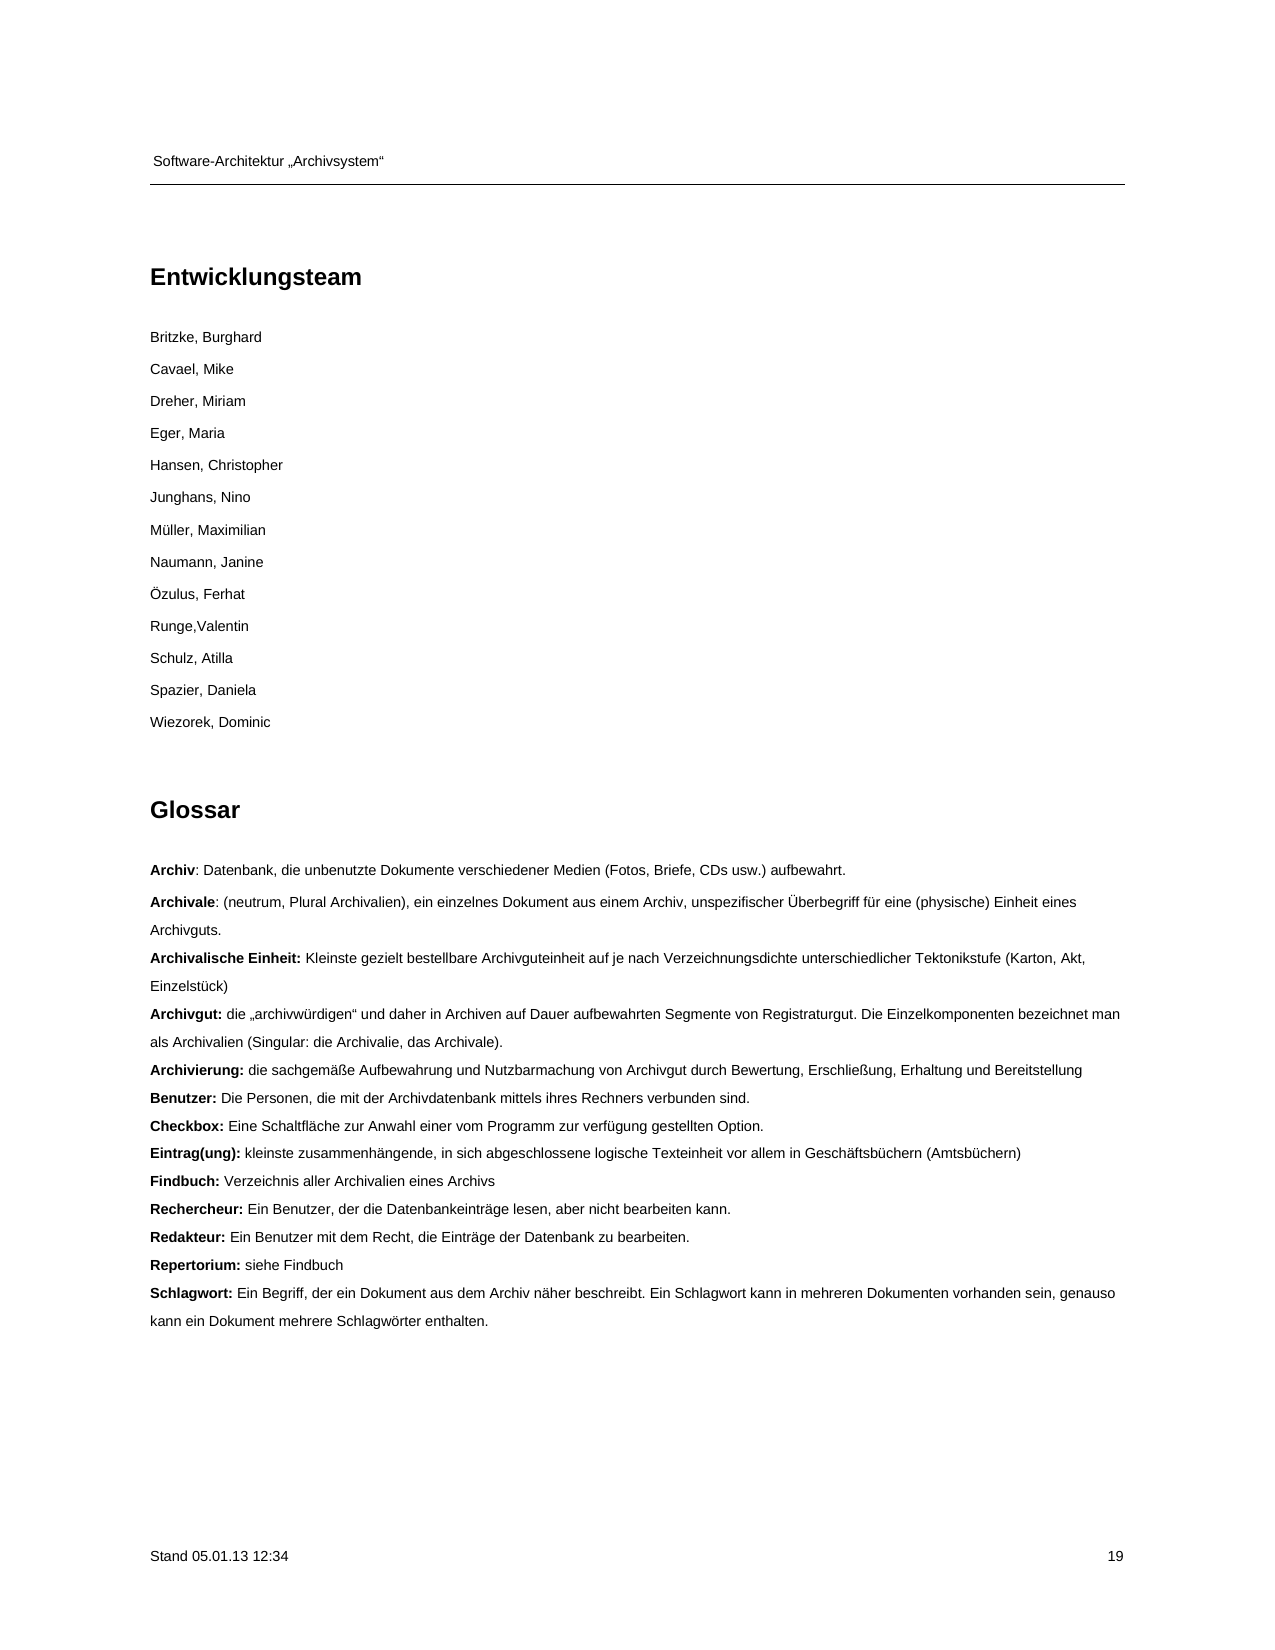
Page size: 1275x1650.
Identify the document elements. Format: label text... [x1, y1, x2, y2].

text Schulz, Atilla [150, 650, 1125, 678]
text Cavael, Mike [150, 361, 1125, 389]
subtitle Glossar [150, 796, 1125, 843]
text Özulus, Ferhat [150, 586, 1125, 614]
text Eger, Maria [150, 426, 1125, 453]
text Junghans, Nino [150, 490, 1125, 518]
text Naumann, Janine [150, 554, 1125, 582]
text Dreher, Miriam [150, 393, 1125, 421]
text Findbuch: Verzeichnis aller Archivalien eines Archivs [150, 1174, 1125, 1202]
text Müller, Maximilian [150, 522, 1125, 550]
text Hansen, Christopher [150, 458, 1125, 486]
text Wiezorek, Dominic [150, 714, 1125, 742]
text Runge,Valentin [150, 618, 1125, 646]
text Repertorium: siehe Findbuch [150, 1257, 1125, 1285]
text Schlagwort: Ein Begriff, der ein Dokument aus dem Archiv näher beschreibt. Ein Schlagwort kann in mehreren Dokumenten vorhanden sein, genauso kann ein Dokument mehrere Schlagwörter enthalten. [150, 1285, 1125, 1341]
text Archivgut: die „archivwürdigen“ und daher in Archiven auf Dauer aufbewahrten Segmente von Registraturgut. Die Einzelkomponenten bezeichnet man als Archivalien (Singular: die Archivalie, das Archivale). [150, 1006, 1125, 1062]
text Checkbox: Eine Schaltfläche zur Anwahl einer vom Programm zur verfügung gestellten Option. [150, 1118, 1125, 1146]
text Britzke, Burghard [150, 329, 1125, 357]
text Archivierung: die sachgemäße Aufbewahrung und Nutzbarmachung von Archivgut durch Bewertung, Erschließung, Erhaltung und Bereitstellung [150, 1062, 1125, 1090]
text Rechercheur: Ein Benutzer, der die Datenbankeinträge lesen, aber nicht bearbeiten kann. [150, 1202, 1125, 1229]
subtitle Entwicklungsteam [150, 263, 1125, 310]
text Archivalische Einheit: Kleinste gezielt bestellbare Archivguteinheit auf je nach Verzeichnungsdichte unterschiedlicher Tektonikstufe (Karton, Akt, Einzelstück) [150, 950, 1125, 1006]
text Benutzer: Die Personen, die mit der Archivdatenbank mittels ihres Rechners verbunden sind. [150, 1090, 1125, 1118]
text Archivale: (neutrum, Plural Archivalien), ein einzelnes Dokument aus einem Archiv, unspezifischer Überbegriff für eine (physische) Einheit eines Archivguts. [150, 894, 1125, 950]
text Archiv: Datenbank, die unbenutzte Dokumente verschiedener Medien (Fotos, Briefe, CDs usw.) aufbewahrt. [150, 862, 1125, 890]
text Spazier, Daniela [150, 682, 1125, 710]
text Eintrag(ung): kleinste zusammenhängende, in sich abgeschlossene logische Texteinheit vor allem in Geschäftsbüchern (Amtsbüchern) [150, 1146, 1125, 1174]
text Redakteur: Ein Benutzer mit dem Recht, die Einträge der Datenbank zu bearbeiten. [150, 1229, 1125, 1257]
